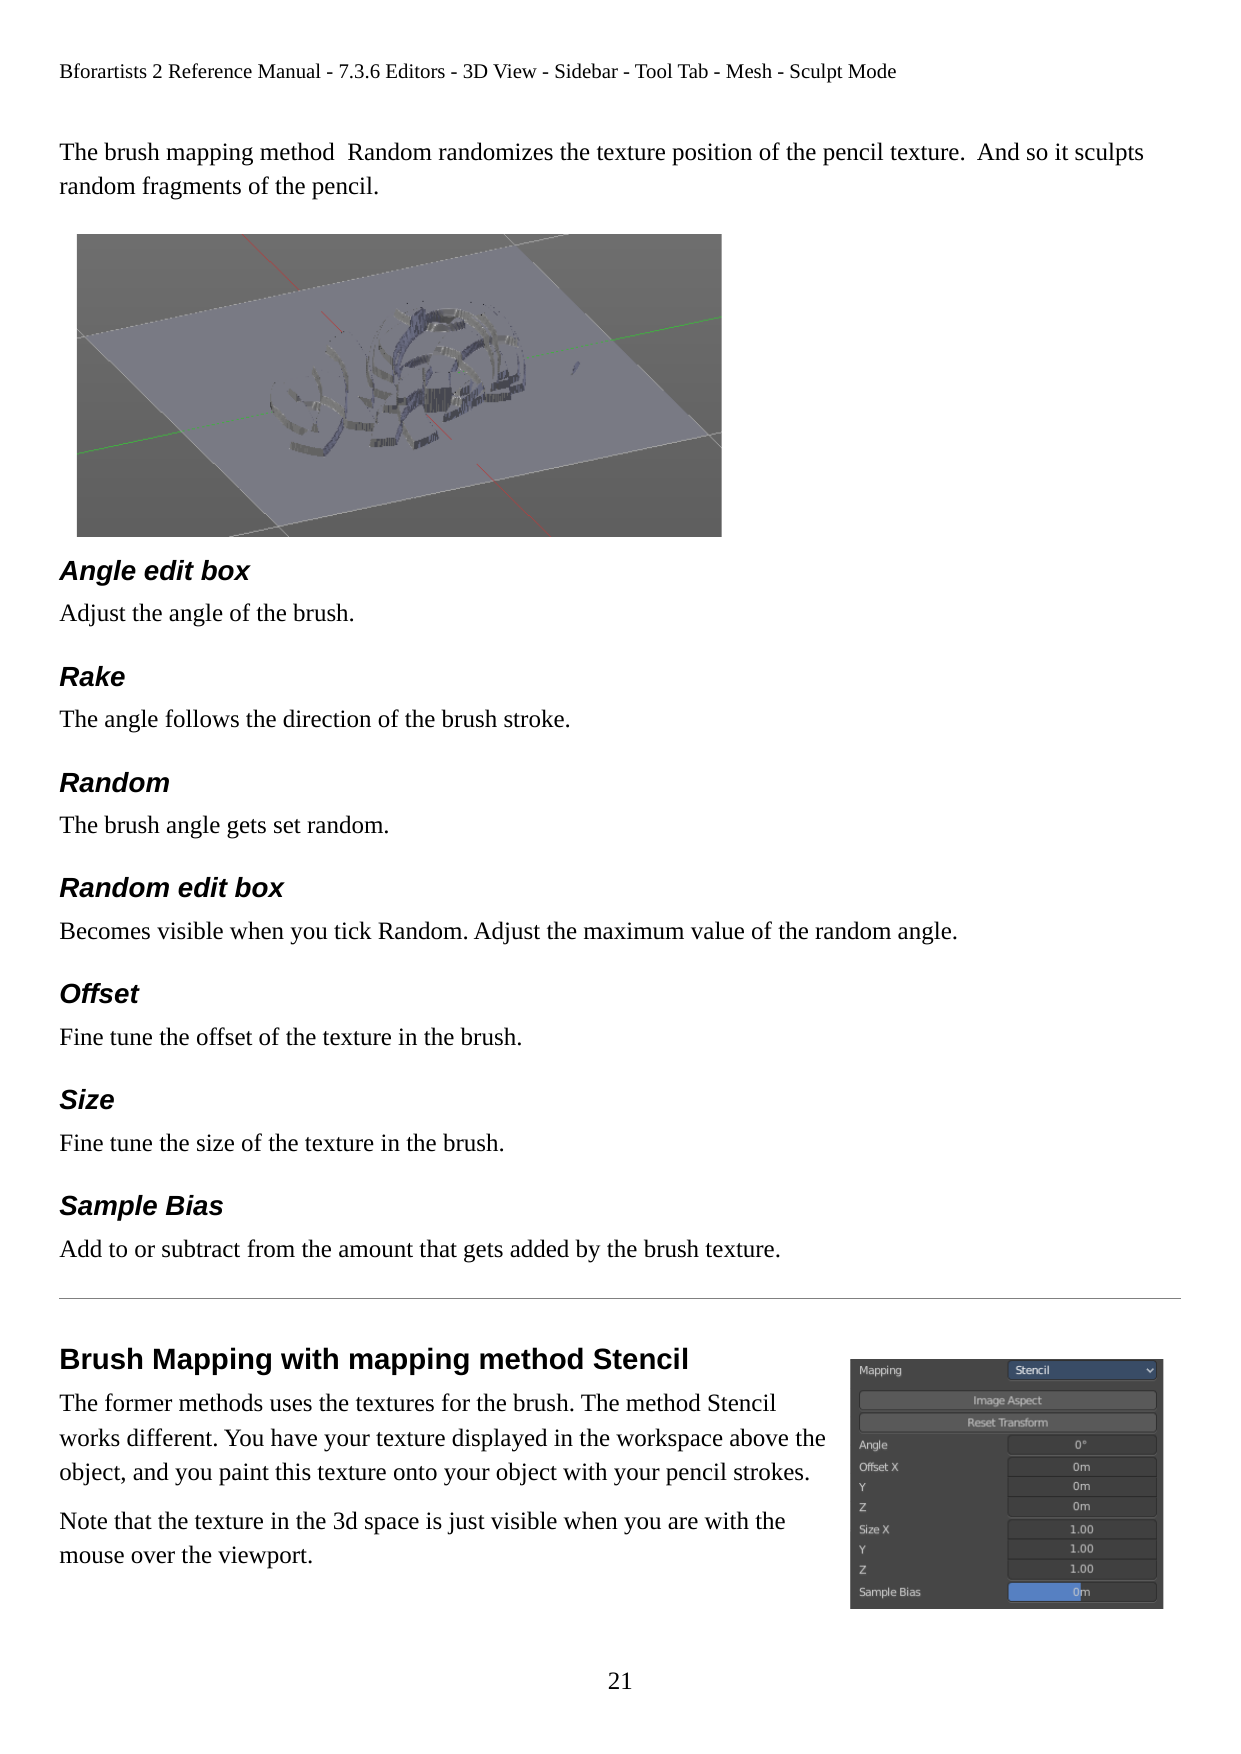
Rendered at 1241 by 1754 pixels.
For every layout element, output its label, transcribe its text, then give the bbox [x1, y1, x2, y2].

text Add to or subtract from the amount that gets added by the brush texture. [59, 1234, 1181, 1263]
text The brush angle gets set random. [59, 810, 1181, 839]
text The former methods uses the textures for the brush. The method Stencil works different. You have your texture displayed in the workspace above the object, and you paint this texture onto your object with your pencil strokes. [59, 1388, 850, 1486]
text Fine tune the offset of the texture in the brush. [59, 1022, 1181, 1051]
subtitle Angle edit box [59, 537, 1181, 586]
subtitle Random edit box [59, 872, 1181, 904]
subtitle Random [59, 766, 1181, 798]
subtitle Size [59, 1084, 1181, 1116]
subtitle Sample Bias [59, 1190, 1181, 1222]
text The angle follows the direction of the brush stroke. [59, 704, 1181, 733]
text Adjust the angle of the brush. [59, 598, 1181, 627]
text Becomes visible when you tick Random. Adjust the maximum value of the random angle. [59, 916, 1181, 945]
subtitle Offset [59, 978, 1181, 1010]
text Fine tune the size of the texture in the brush. [59, 1128, 1181, 1157]
text The brush mapping method Random randomizes the texture position of the pencil texture. And so it sculpts random fragments of the pencil. [59, 137, 1181, 200]
subtitle Rake [59, 660, 1181, 692]
picture [850, 1359, 1164, 1609]
picture [76, 234, 722, 537]
text Note that the texture in the 3d space is just visible when you are with the mouse over the viewport. [59, 1506, 850, 1569]
subtitle Brush Mapping with mapping method Stencil [59, 1342, 1181, 1376]
